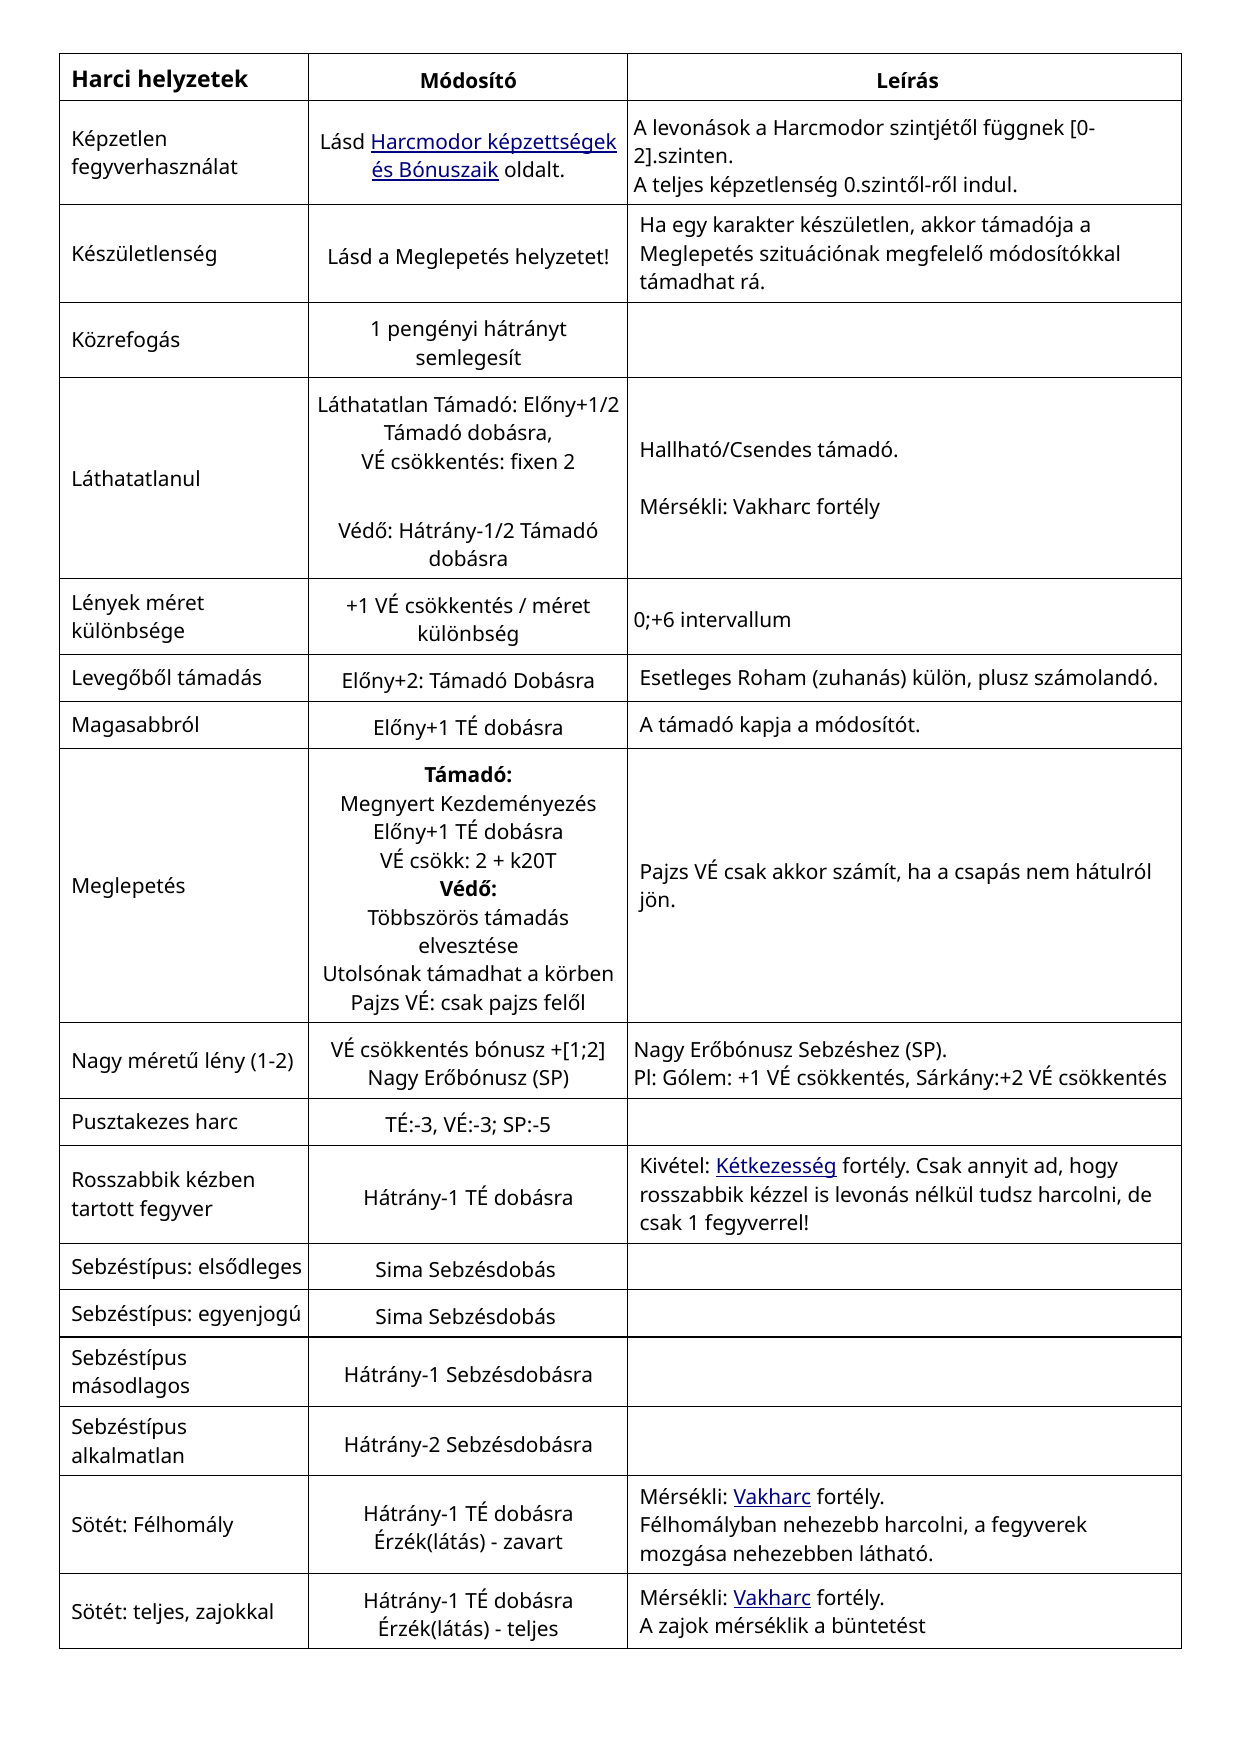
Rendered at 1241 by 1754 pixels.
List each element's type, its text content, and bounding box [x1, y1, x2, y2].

table_cell [628, 1407, 1181, 1475]
table_header Módosító [309, 54, 627, 100]
table_cell Meglepetés [60, 749, 308, 1022]
table_cell Hallható/Csendes támadó. Mérsékli: Vakharc fortély [628, 378, 1181, 578]
table_cell Sima Sebzésdobás [309, 1290, 627, 1336]
table_cell [628, 1290, 1181, 1336]
table_cell 1 pengényi hátrányt semlegesít [309, 303, 627, 377]
table_cell TÉ:-3, VÉ:-3; SP:-5 [309, 1099, 627, 1144]
table_cell Pajzs VÉ csak akkor számít, ha a csapás nem hátulról jön. [628, 749, 1181, 1022]
table_cell Készületlenség [60, 205, 308, 302]
table_cell Sebzéstípus: elsődleges [60, 1244, 308, 1289]
table_cell Sebzéstípus másodlagos [60, 1338, 308, 1406]
table_cell [628, 1244, 1181, 1289]
table_cell Pusztakezes harc [60, 1099, 308, 1144]
table_header Leírás [628, 54, 1181, 100]
table_cell A levonások a Harcmodor szintjétől függnek [0-2].szinten. A teljes képzetlenség 0.szintől-ről indul. [628, 101, 1181, 204]
table_cell Sebzéstípus: egyenjogú [60, 1290, 308, 1336]
table_cell Lásd a Meglepetés helyzetet! [309, 205, 627, 302]
table_cell Levegőből támadás [60, 655, 308, 701]
table_cell Lények méret különbsége [60, 579, 308, 654]
table_cell Előny+1 TÉ dobásra [309, 702, 627, 748]
table_cell Láthatatlanul [60, 378, 308, 578]
table_cell Hátrány-1 TÉ dobásra Érzék(látás) - teljes [309, 1574, 627, 1648]
table_cell Lásd Harcmodor képzettségek és Bónuszaik oldalt. [309, 101, 627, 204]
table_cell Előny+2: Támadó Dobásra [309, 655, 627, 701]
table_cell +1 VÉ csökkentés / méret különbség [309, 579, 627, 654]
table_cell Kivétel: Kétkezesség fortély. Csak annyit ad, hogy rosszabbik kézzel is levonás nélkül tudsz harcolni, de csak 1 fegyverrel! [628, 1146, 1181, 1242]
table_cell Képzetlen fegyverhasználat [60, 101, 308, 204]
table_cell 0;+6 intervallum [628, 579, 1181, 654]
table_cell Hátrány-1 TÉ dobásra [309, 1146, 627, 1242]
table_cell Támadó: Megnyert Kezdeményezés Előny+1 TÉ dobásra VÉ csökk: 2 + k20T Védő: Többszörös támadás elvesztése Utolsónak támadhat a körben Pajzs VÉ: csak pajzs felől [309, 749, 627, 1022]
table_cell Hátrány-1 TÉ dobásra Érzék(látás) - zavart [309, 1476, 627, 1573]
table_cell [628, 1099, 1181, 1144]
table_cell Sebzéstípus alkalmatlan [60, 1407, 308, 1475]
table_cell [628, 303, 1181, 377]
table_cell Nagy méretű lény (1-2) [60, 1023, 308, 1098]
table_cell Hátrány-2 Sebzésdobásra [309, 1407, 627, 1475]
table_cell Nagy Erőbónusz Sebzéshez (SP). Pl: Gólem: +1 VÉ csökkentés, Sárkány:+2 VÉ csökkentés [628, 1023, 1181, 1098]
table_cell A támadó kapja a módosítót. [628, 702, 1181, 748]
table_cell Mérsékli: Vakharc fortély. Félhomályban nehezebb harcolni, a fegyverek mozgása nehezebben látható. [628, 1476, 1181, 1573]
table_cell VÉ csökkentés bónusz +[1;2] Nagy Erőbónusz (SP) [309, 1023, 627, 1098]
table_cell Sötét: teljes, zajokkal [60, 1574, 308, 1648]
table_cell Mérsékli: Vakharc fortély. A zajok mérséklik a büntetést [628, 1574, 1181, 1648]
table_cell [628, 1338, 1181, 1406]
table_header Harci helyzetek [60, 54, 308, 100]
table_cell Sima Sebzésdobás [309, 1244, 627, 1289]
table_cell Ha egy karakter készületlen, akkor támadója a Meglepetés szituációnak megfelelő módosítókkal támadhat rá. [628, 205, 1181, 302]
table_cell Láthatatlan Támadó: Előny+1/2 Támadó dobásra, VÉ csökkentés: fixen 2 Védő: Hátrány-1/2 Támadó dobásra [309, 378, 627, 578]
table_cell Hátrány-1 Sebzésdobásra [309, 1338, 627, 1406]
table_cell Sötét: Félhomály [60, 1476, 308, 1573]
table_cell Magasabbról [60, 702, 308, 748]
table_cell Esetleges Roham (zuhanás) külön, plusz számolandó. [628, 655, 1181, 701]
table_cell Rosszabbik kézben tartott fegyver [60, 1146, 308, 1242]
table_cell Közrefogás [60, 303, 308, 377]
